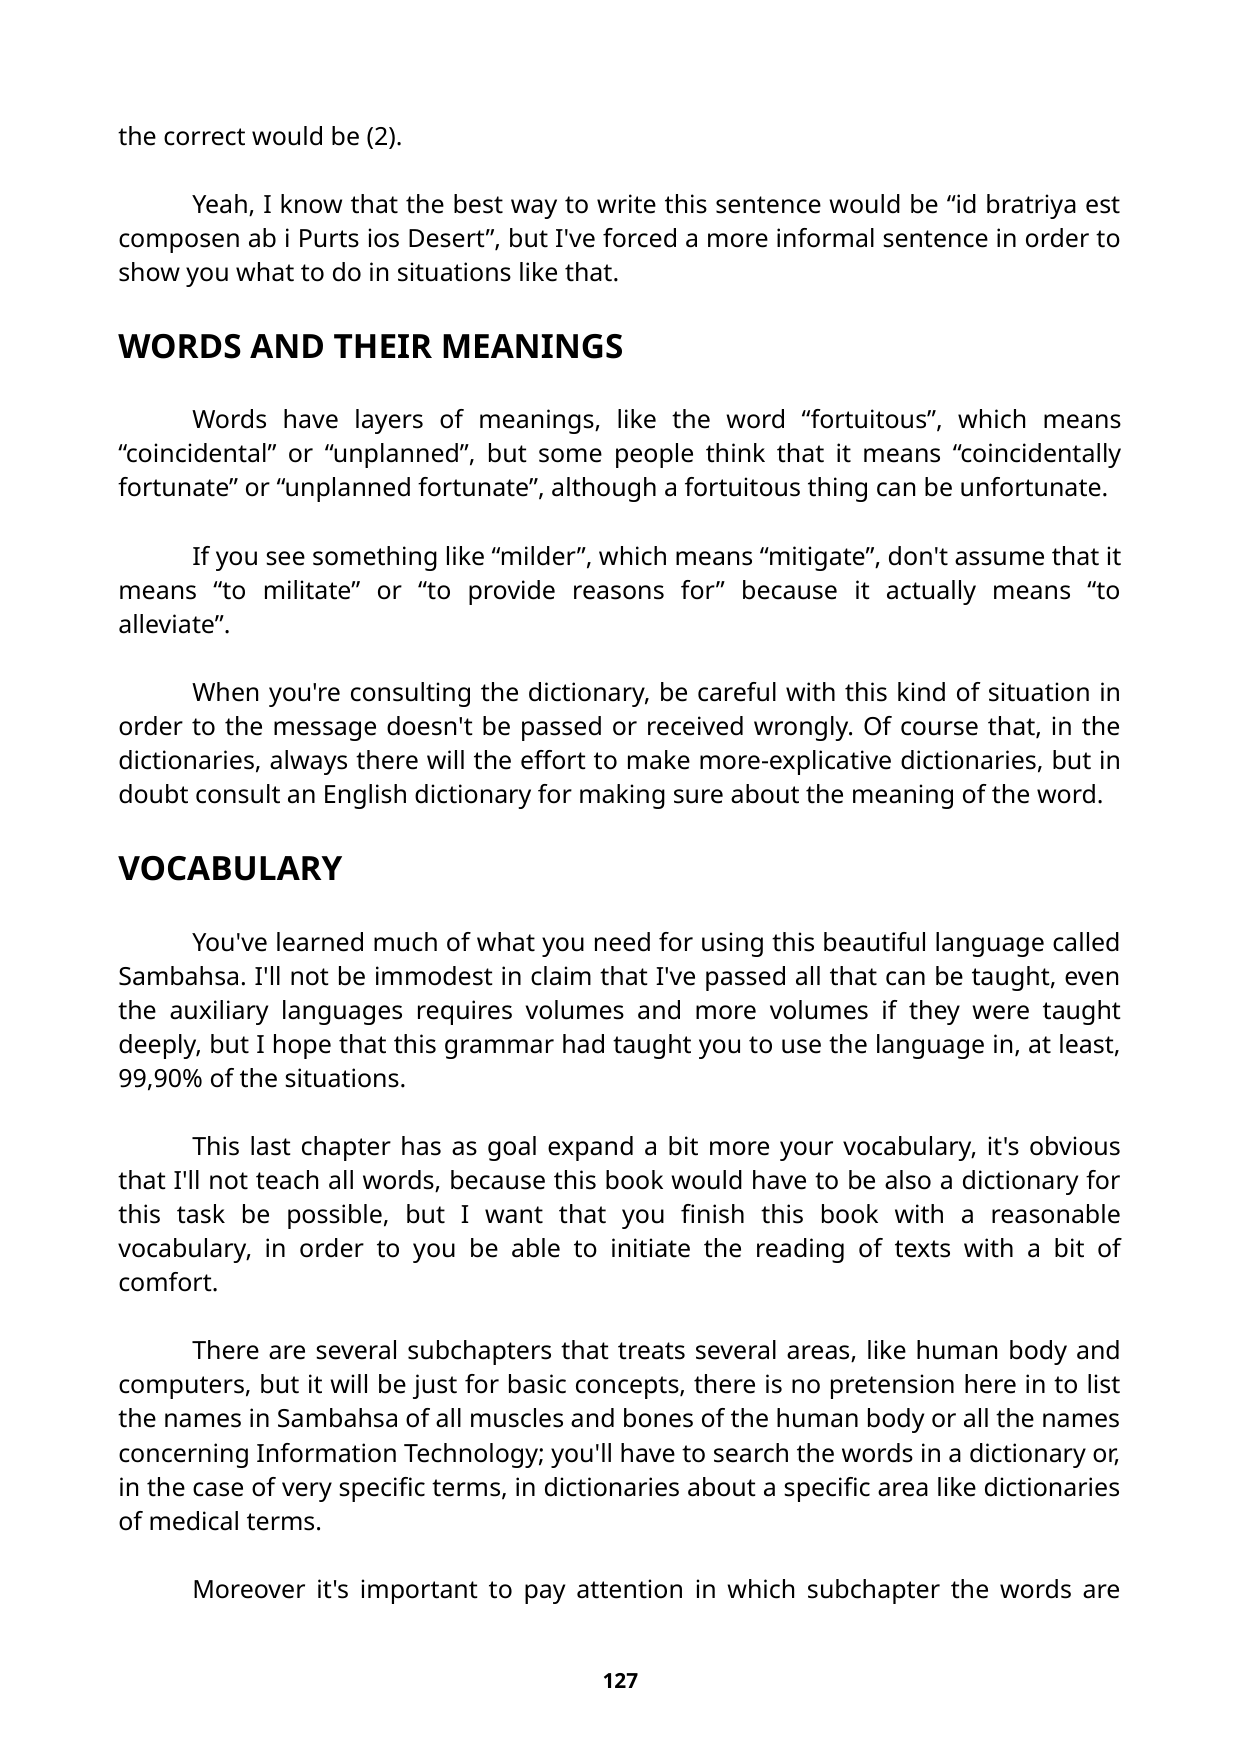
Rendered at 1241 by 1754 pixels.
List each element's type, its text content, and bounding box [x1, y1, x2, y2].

text When you're consulting the dictionary, be careful with this kind of situation in order to the message doesn't be passed or received wrongly. Of course that, in the dictionaries, always there will the effort to make more-explicative dictionaries, but in doubt consult an English dictionary for making sure about the meaning of the word. [118, 674, 1122, 811]
subtitle VOCABULARY [118, 845, 1122, 890]
text If you see something like “milder”, which means “mitigate”, don't assume that it means “to militate” or “to provide reasons for” because it actually means “to alleviate”. [118, 538, 1122, 640]
text There are several subchapters that treats several areas, like human body and computers, but it will be just for basic concepts, there is no pretension here in to list the names in Sambahsa of all muscles and bones of the human body or all the names concerning Information Technology; you'll have to search the words in a dictionary or, in the case of very specific terms, in dictionaries about a specific area like dictionaries of medical terms. [118, 1333, 1122, 1537]
subtitle WORDS AND THEIR MEANINGS [118, 322, 1122, 368]
text Yeah, I know that the best way to write this sentence would be “id bratriya est composen ab i Purts ios Desert”, but I've forced a more informal sentence in order to show you what to do in situations like that. [118, 186, 1122, 288]
text the correct would be (2). [118, 118, 1122, 152]
text Moreover it's important to pay attention in which subchapter the words are [118, 1571, 1122, 1606]
text Words have layers of meanings, like the word “fortuitous”, which means “coincidental” or “unplanned”, but some people think that it means “coincidentally fortunate” or “unplanned fortunate”, although a fortuitous thing can be unfortunate. [118, 402, 1122, 504]
text You've learned much of what you need for using this beautiful language called Sambahsa. I'll not be immodest in claim that I've passed all that can be taught, even the auxiliary languages requires volumes and more volumes if they were taught deeply, but I hope that this grammar had taught you to use the language in, at least, 99,90% of the situations. [118, 924, 1122, 1094]
text This last chapter has as goal expand a bit more your vocabulary, it's obvious that I'll not teach all words, because this book would have to be also a dictionary for this task be possible, but I want that you finish this book with a reasonable vocabulary, in order to you be able to initiate the reading of texts with a bit of comfort. [118, 1129, 1122, 1299]
